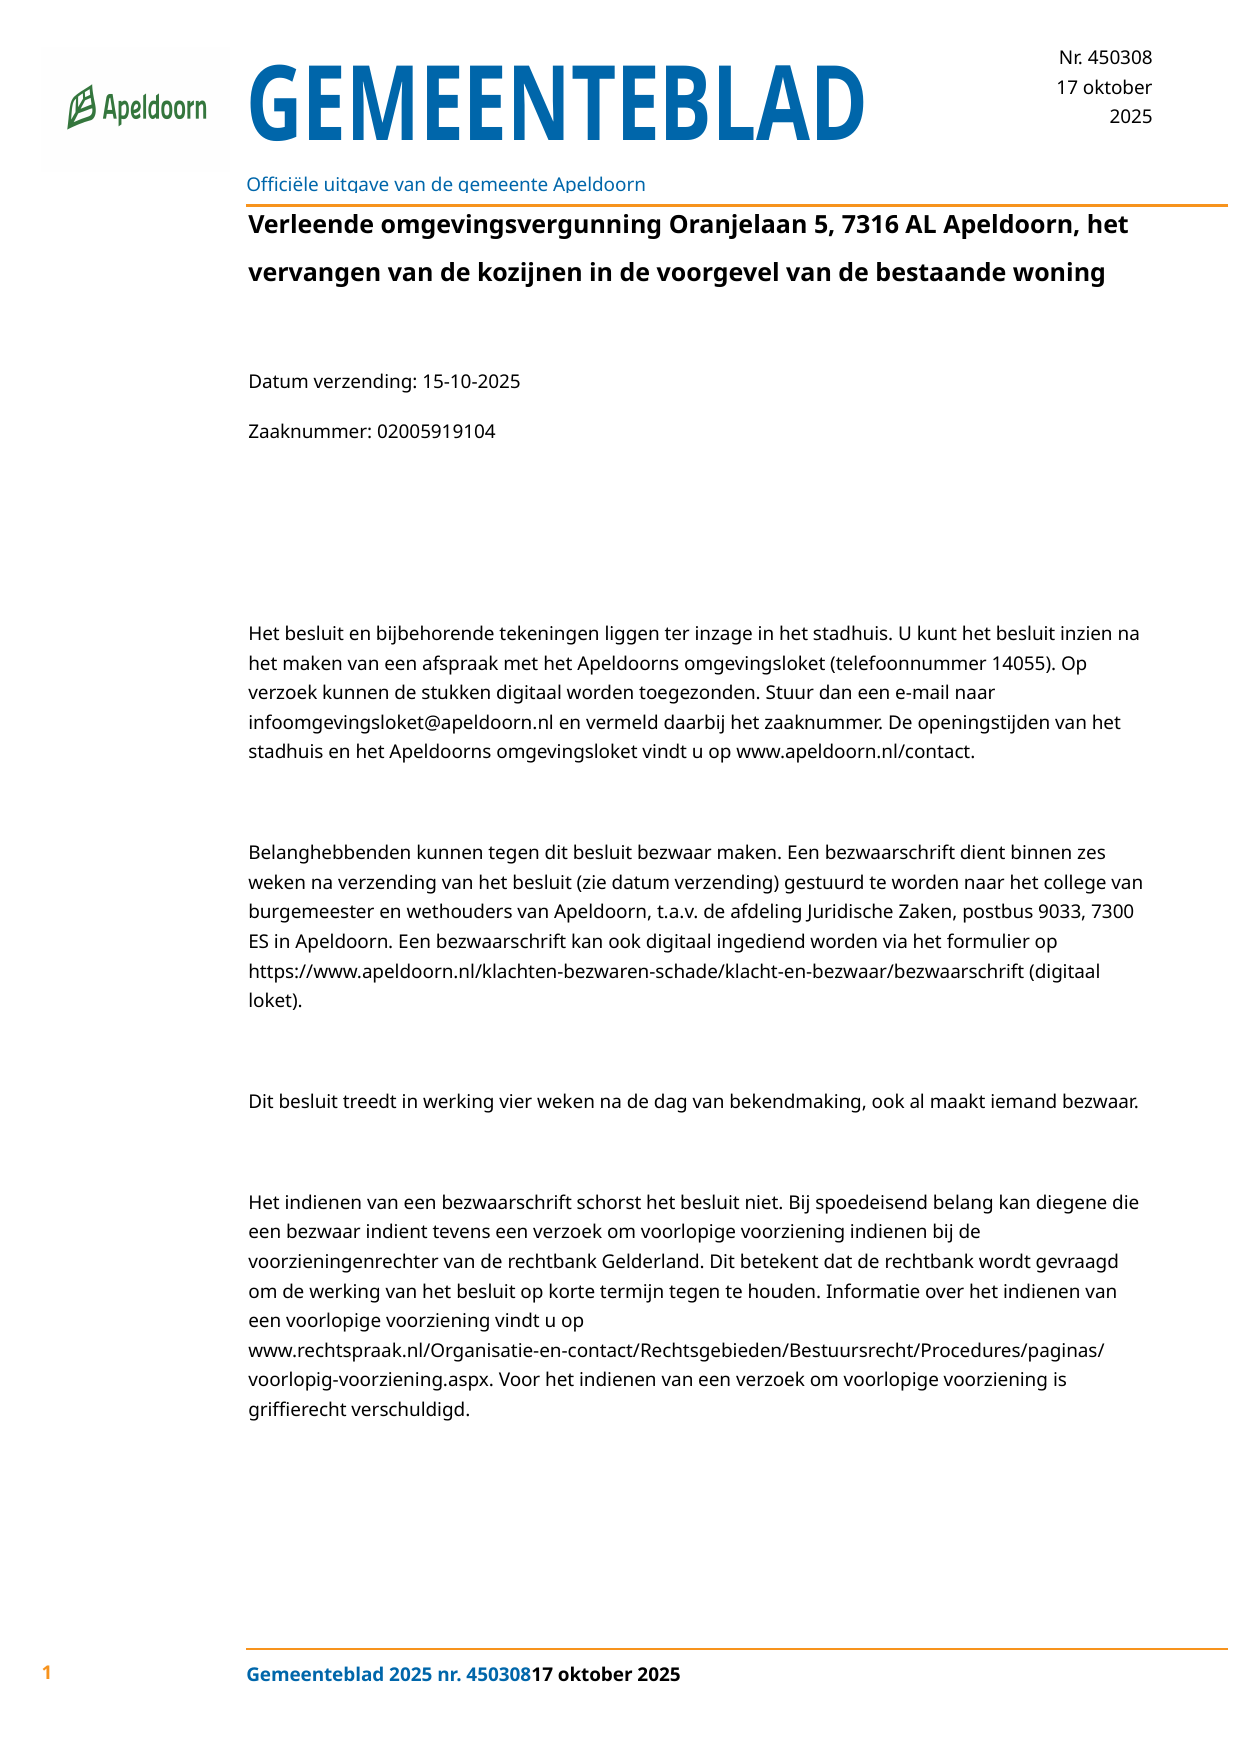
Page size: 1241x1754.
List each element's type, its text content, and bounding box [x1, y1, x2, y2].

text Het besluit en bijbehorende tekeningen liggen ter inzage in het stadhuis. U kunt het besluit inzien na het maken van een afspraak met het Apeldoorns omgevingsloket (telefoonnummer 14055). Op verzoek kunnen de stukken digitaal worden toegezonden. Stuur dan een e-mail naar infoomgevingsloket@apeldoorn.nl en vermeld daarbij het zaaknummer. De openingstijden van het stadhuis en het Apeldoorns omgevingsloket vindt u op www.apeldoorn.nl/contact. [248, 620, 1152, 764]
text Datum verzending: 15-10-2025 [248, 368, 1152, 394]
text Dit besluit treedt in werking vier weken na de dag van bekendmaking, ook al maakt iemand bezwaar. [248, 1088, 1152, 1114]
text Verleende omgevingsvergunning Oranjelaan 5, 7316 AL Apeldoorn, het vervangen van de kozijnen in de voorgevel van de bestaande woning [248, 207, 1152, 288]
text Belanghebbenden kunnen tegen dit besluit bezwaar maken. Een bezwaarschrift dient binnen zes weken na verzending van het besluit (zie datum verzending) gestuurd te worden naar het college van burgemeester en wethouders van Apeldoorn, t.a.v. de afdeling Juridische Zaken, postbus 9033, 7300 ES in Apeldoorn. Een bezwaarschrift kan ook digitaal ingediend worden via het formulier op https://www.apeldoorn.nl/klachten-bezwaren-schade/klacht-en-bezwaar/bezwaarschrift (digitaal loket). [248, 839, 1152, 1013]
text Zaaknummer: 02005919104 [248, 419, 1152, 444]
picture [41, 47, 231, 172]
text Het indienen van een bezwaarschrift schorst het besluit niet. Bij spoedeisend belang kan diegene die een bezwaar indient tevens een verzoek om voorlopige voorziening indienen bij de voorzieningenrechter van de rechtbank Gelderland. Dit betekent dat de rechtbank wordt gevraagd om de werking van het besluit op korte termijn tegen te houden. Informatie over het indienen van een voorlopige voorziening vindt u op www.rechtspraak.nl/Organisatie-en-contact/Rechtsgebieden/Bestuursrecht/Procedures/paginas/voorlopig-voorziening.aspx. Voor het indienen van een verzoek om voorlopige voorziening is griffierecht verschuldigd. [248, 1189, 1152, 1422]
